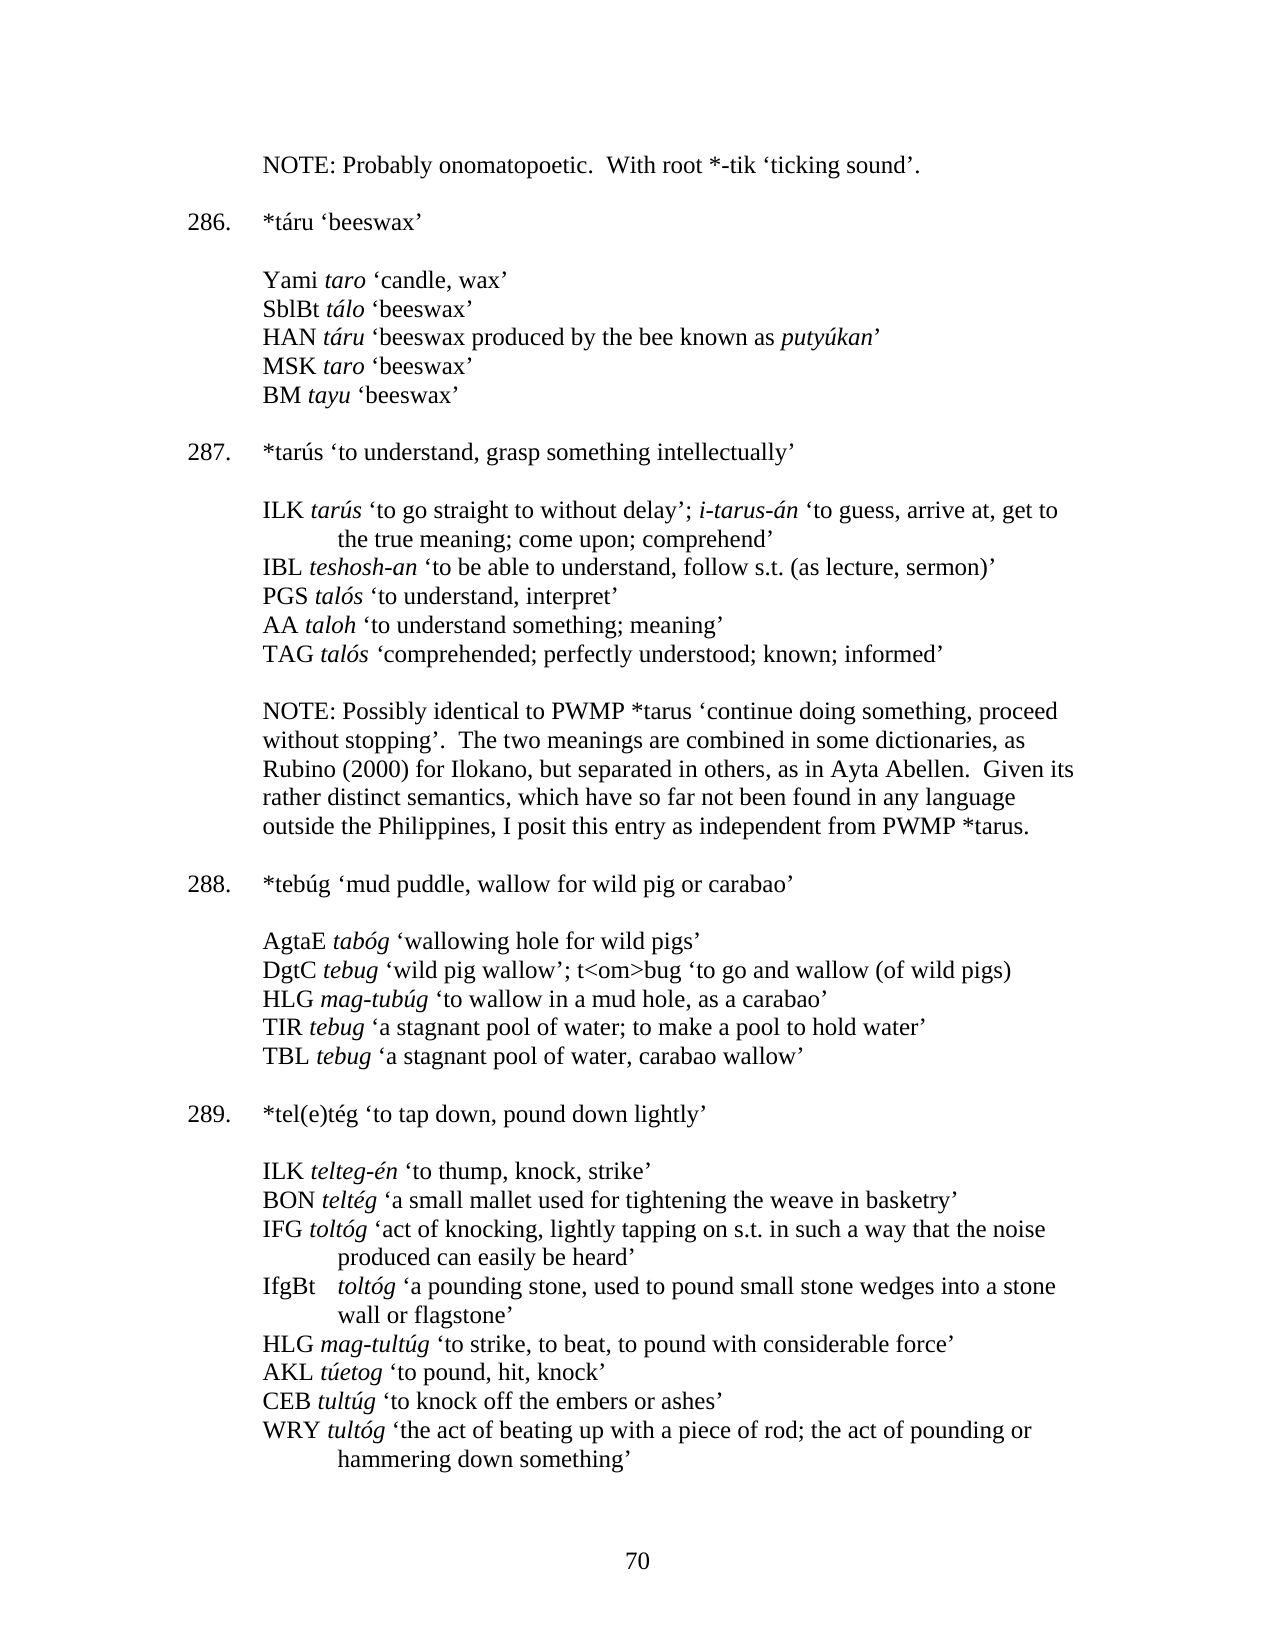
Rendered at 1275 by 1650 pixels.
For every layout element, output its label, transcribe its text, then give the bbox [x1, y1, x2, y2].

text wall or flagstone’ [187, 1300, 1087, 1329]
text CEB tultúg ‘to knock off the embers or ashes’ [187, 1386, 1087, 1415]
text WRY tultóg ‘the act of beating up with a piece of rod; the act of pounding or [187, 1415, 1087, 1444]
text 287. *tarús ‘to understand, grasp something intellectually’ [187, 437, 1087, 466]
text IfgBt toltóg ‘a pounding stone, used to pound small stone wedges into a stone [187, 1271, 1087, 1300]
text HLG mag-tubúg ‘to wallow in a mud hole, as a carabao’ [187, 984, 1087, 1012]
text NOTE: Possibly identical to PWMP *tarus ‘continue doing something, proceed without stopping’. The two meanings are combined in some dictionaries, as Rubino (2000) for Ilokano, but separated in others, as in Ayta Abellen. Given its rather distinct semantics, which have so far not been found in any language outside the Philippines, I posit this entry as independent from PWMP *tarus. [262, 696, 1087, 840]
text HLG mag-tultúg ‘to strike, to beat, to pound with considerable force’ [187, 1329, 1087, 1357]
text PGS talós ‘to understand, interpret’ [187, 581, 1087, 610]
text DgtC tebug ‘wild pig wallow’; t<om>bug ‘to go and wallow (of wild pigs) [187, 955, 1087, 984]
text Yami taro ‘candle, wax’ [187, 265, 1087, 294]
text MSK taro ‘beeswax’ [187, 351, 1087, 380]
text AA taloh ‘to understand something; meaning’ [187, 610, 1087, 639]
text hammering down something’ [187, 1444, 1087, 1472]
text IFG toltóg ‘act of knocking, lightly tapping on s.t. in such a way that the noise [187, 1214, 1087, 1242]
text 289. *tel(e)tég ‘to tap down, pound down lightly’ [187, 1099, 1087, 1127]
text AKL túetog ‘to pound, hit, knock’ [187, 1357, 1087, 1386]
text NOTE: Probably onomatopoetic. With root *-tik ‘ticking sound’. [187, 150, 1087, 179]
text HAN táru ‘beeswax produced by the bee known as putyúkan’ [187, 322, 1087, 351]
text IBL teshosh-an ‘to be able to understand, follow s.t. (as lecture, sermon)’ [187, 552, 1087, 581]
text ILK telteg-én ‘to thump, knock, strike’ [187, 1156, 1087, 1185]
text SblBt tálo ‘beeswax’ [187, 294, 1087, 322]
text BM tayu ‘beeswax’ [187, 380, 1087, 409]
text TBL tebug ‘a stagnant pool of water, carabao wallow’ [187, 1041, 1087, 1070]
text 288. *tebúg ‘mud puddle, wallow for wild pig or carabao’ [187, 869, 1087, 897]
text BON teltég ‘a small mallet used for tightening the weave in basketry’ [187, 1185, 1087, 1214]
text TAG talós ‘comprehended; perfectly understood; known; informed’ [187, 639, 1087, 667]
text ILK tarús ‘to go straight to without delay’; i-tarus-án ‘to guess, arrive at, get to [187, 495, 1087, 524]
text the true meaning; come upon; comprehend’ [262, 524, 1087, 552]
text 286. *táru ‘beeswax’ [187, 207, 1087, 236]
text AgtaE tabóg ‘wallowing hole for wild pigs’ [187, 926, 1087, 955]
text TIR tebug ‘a stagnant pool of water; to make a pool to hold water’ [187, 1012, 1087, 1041]
text produced can easily be heard’ [187, 1242, 1087, 1271]
